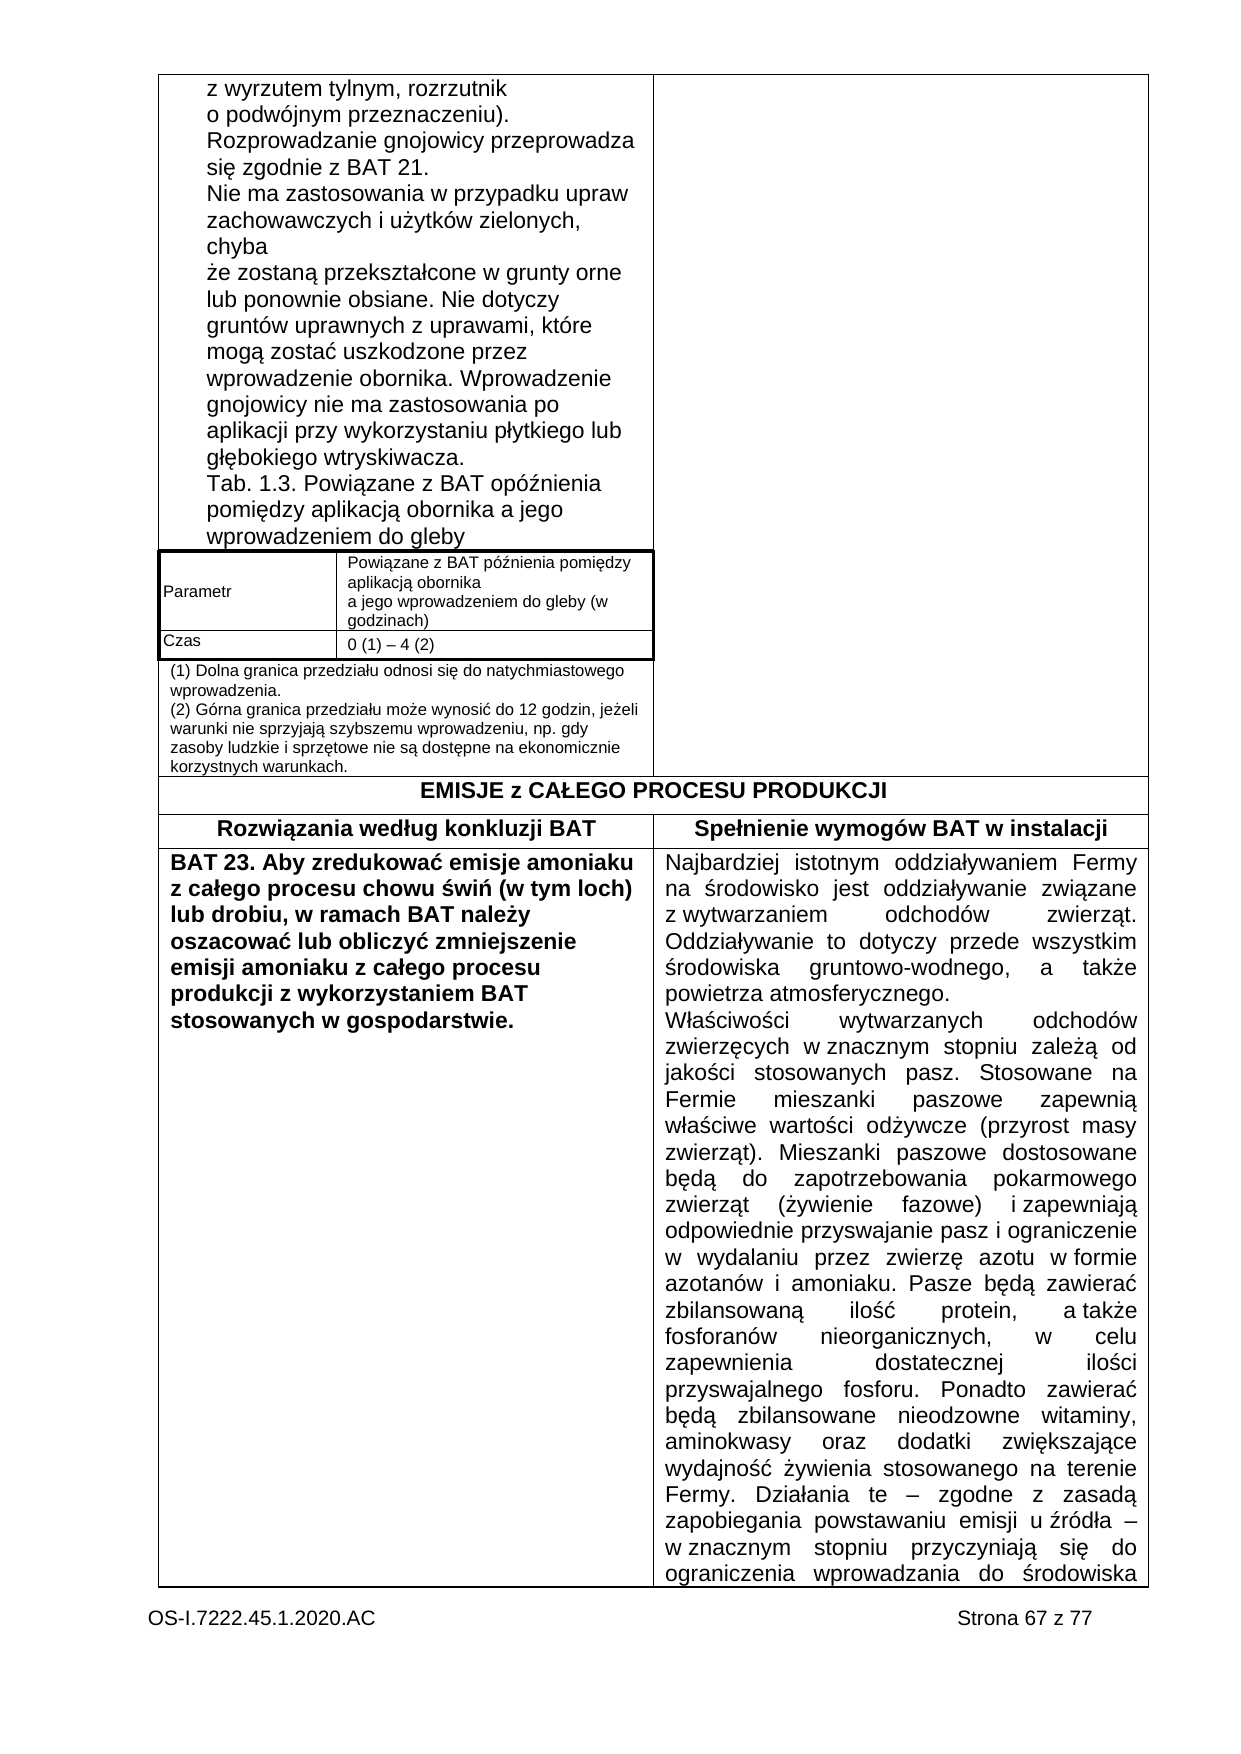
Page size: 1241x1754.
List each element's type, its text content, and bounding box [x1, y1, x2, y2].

table_cell Czas [161, 631, 336, 658]
table_cell 0 (1) – 4 (2) [337, 631, 652, 658]
table_cell Najbardziej istotnym oddziaływaniem Fermy na środowisko jest oddziaływanie związane z wytwarzaniem odchodów zwierząt. Oddziaływanie to dotyczy przede wszystkim środowiska gruntowo-wodnego, a także powietrza atmosferycznego. Właściwości wytwarzanych odchodów zwierzęcych w znacznym stopniu zależą od jakości stosowanych pasz. Stosowane na Fermie mieszanki paszowe zapewnią właściwe wartości odżywcze (przyrost masy zwierząt). Mieszanki paszowe dostosowane będą do zapotrzebowania pokarmowego zwierząt (żywienie fazowe) i zapewniają odpowiednie przyswajanie pasz i ograniczenie w wydalaniu przez zwierzę azotu w formie azotanów i amoniaku. Pasze będą zawierać zbilansowaną ilość protein, a także fosforanów nieorganicznych, w celu zapewnienia dostatecznej ilości przyswajalnego fosforu. Ponadto zawierać będą zbilansowane nieodzowne witaminy, aminokwasy oraz dodatki zwiększające wydajność żywienia stosowanego na terenie Fermy. Działania te – zgodne z zasadą zapobiegania powstawaniu emisji u źródła – w znacznym stopniu przyczyniają się do ograniczenia wprowadzania do środowiska [654, 849, 1148, 1586]
table_cell Spełnienie wymogów BAT w instalacji [654, 815, 1148, 847]
table_header Parametr [161, 553, 336, 630]
table_cell z wyrzutem tylnym, rozrzutnik o podwójnym przeznaczeniu). Rozprowadzanie gnojowicy przeprowadza się zgodnie z BAT 21. Nie ma zastosowania w przypadku upraw zachowawczych i użytków zielonych, chyba że zostaną przekształcone w grunty orne lub ponownie obsiane. Nie dotyczy gruntów uprawnych z uprawami, które mogą zostać uszkodzone przez wprowadzenie obornika. Wprowadzenie gnojowicy nie ma zastosowania po aplikacji przy wykorzystaniu płytkiego lub głębokiego wtryskiwacza. Tab. 1.3. Powiązane z BAT opóźnienia pomiędzy aplikacją obornika a jego wprowadzeniem do gleby [159, 75, 653, 549]
table_header Powiązane z BAT późnienia pomiędzy aplikacją obornika a jego wprowadzeniem do gleby (w godzinach) [337, 553, 652, 630]
table_cell EMISJE z CAŁEGO PROCESU PRODUKCJI [159, 777, 1148, 814]
table_cell Rozwiązania według konkluzji BAT [159, 815, 653, 847]
table_cell BAT 23. Aby zredukować emisje amoniaku z całego procesu chowu świń (w tym loch) lub drobiu, w ramach BAT należy oszacować lub obliczyć zmniejszenie emisji amoniaku z całego procesu produkcji z wykorzystaniem BAT stosowanych w gospodarstwie. [159, 849, 653, 1586]
table_cell (1) Dolna granica przedziału odnosi się do natychmiastowego wprowadzenia. (2) Górna granica przedziału może wynosić do 12 godzin, jeżeli warunki nie sprzyjają szybszemu wprowadzeniu, np. gdy zasoby ludzkie i sprzętowe nie są dostępne na ekonomicznie korzystnych warunkach. [159, 661, 653, 776]
table_cell [654, 75, 1148, 776]
